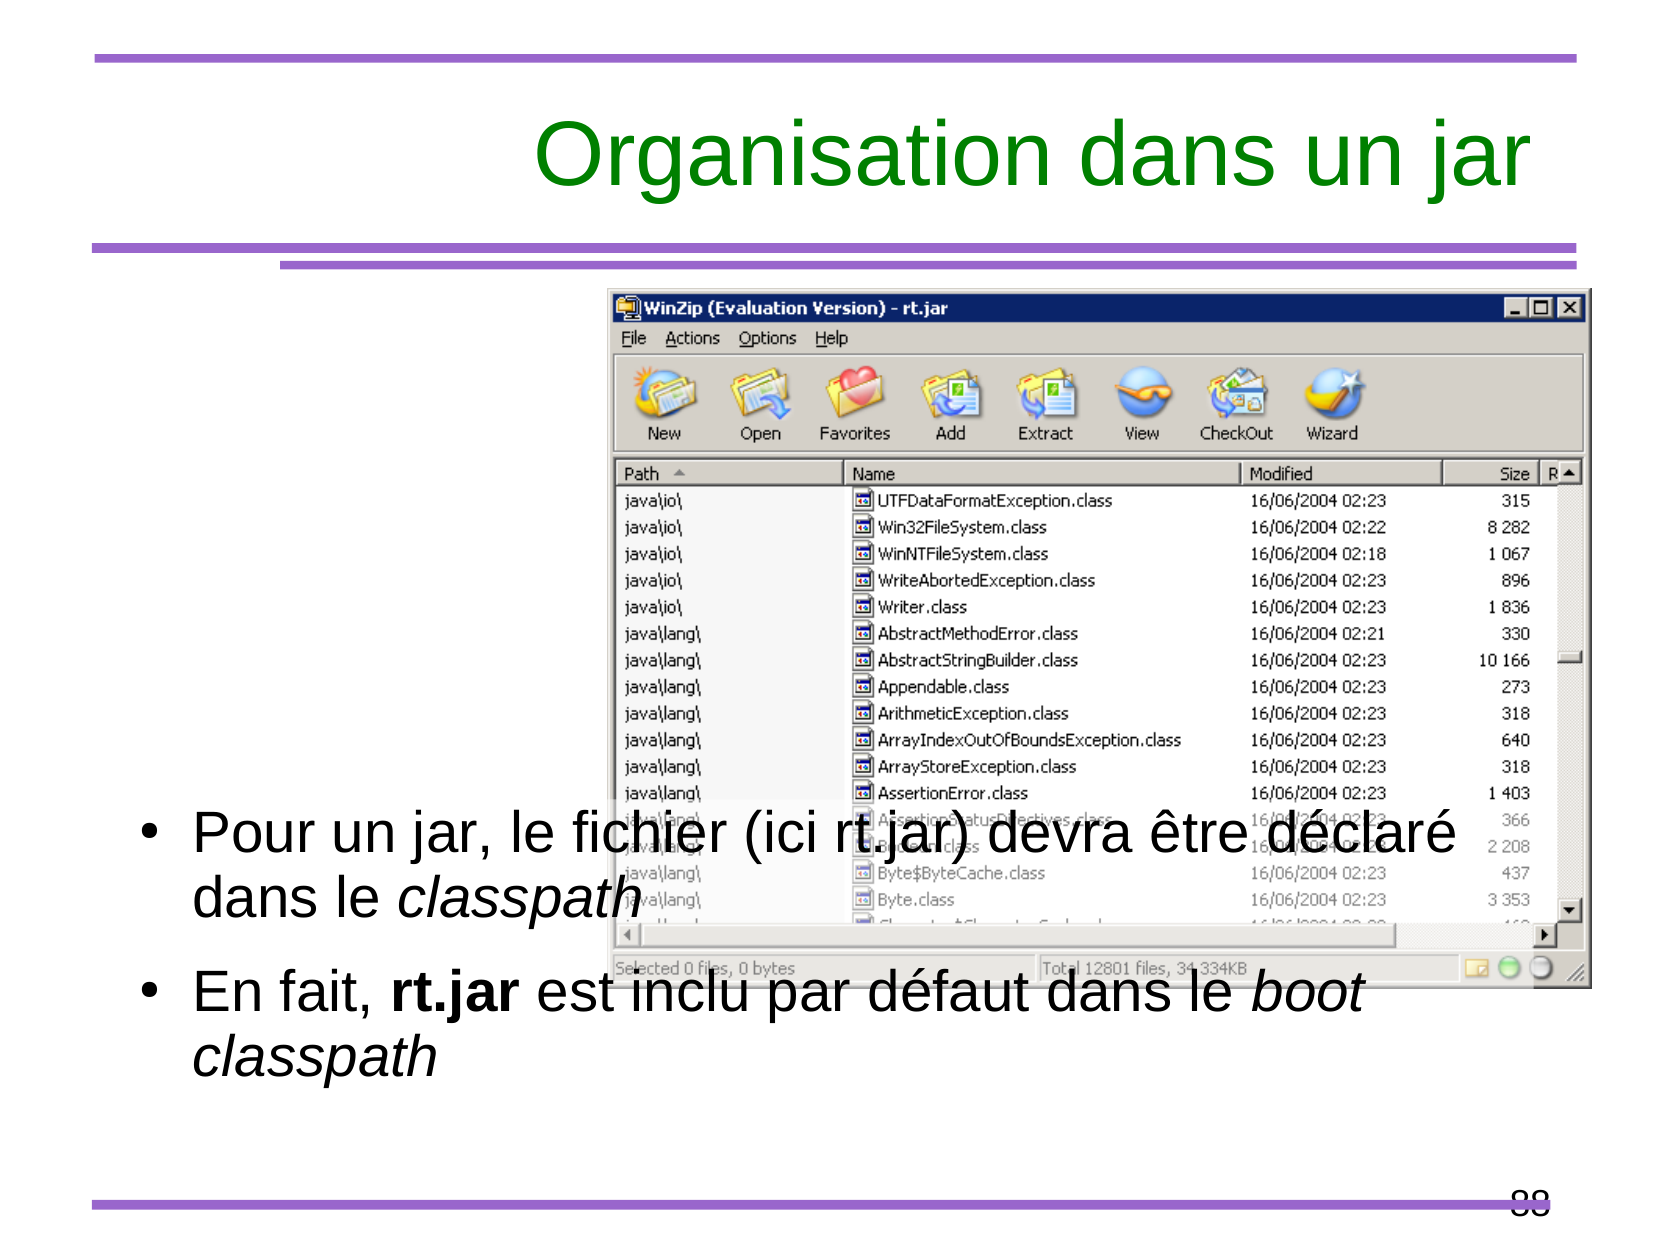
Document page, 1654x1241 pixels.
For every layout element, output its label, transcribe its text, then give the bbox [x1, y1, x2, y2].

picture [607, 288, 1592, 989]
list Pour un jar, le fichier (ici rt.jar) devra être déclaré dans le classpath En fait, rt.jar est inclu par défaut dans le boot classpath [121, 799, 1534, 1178]
title Organisation dans un jar [121, 49, 1534, 257]
